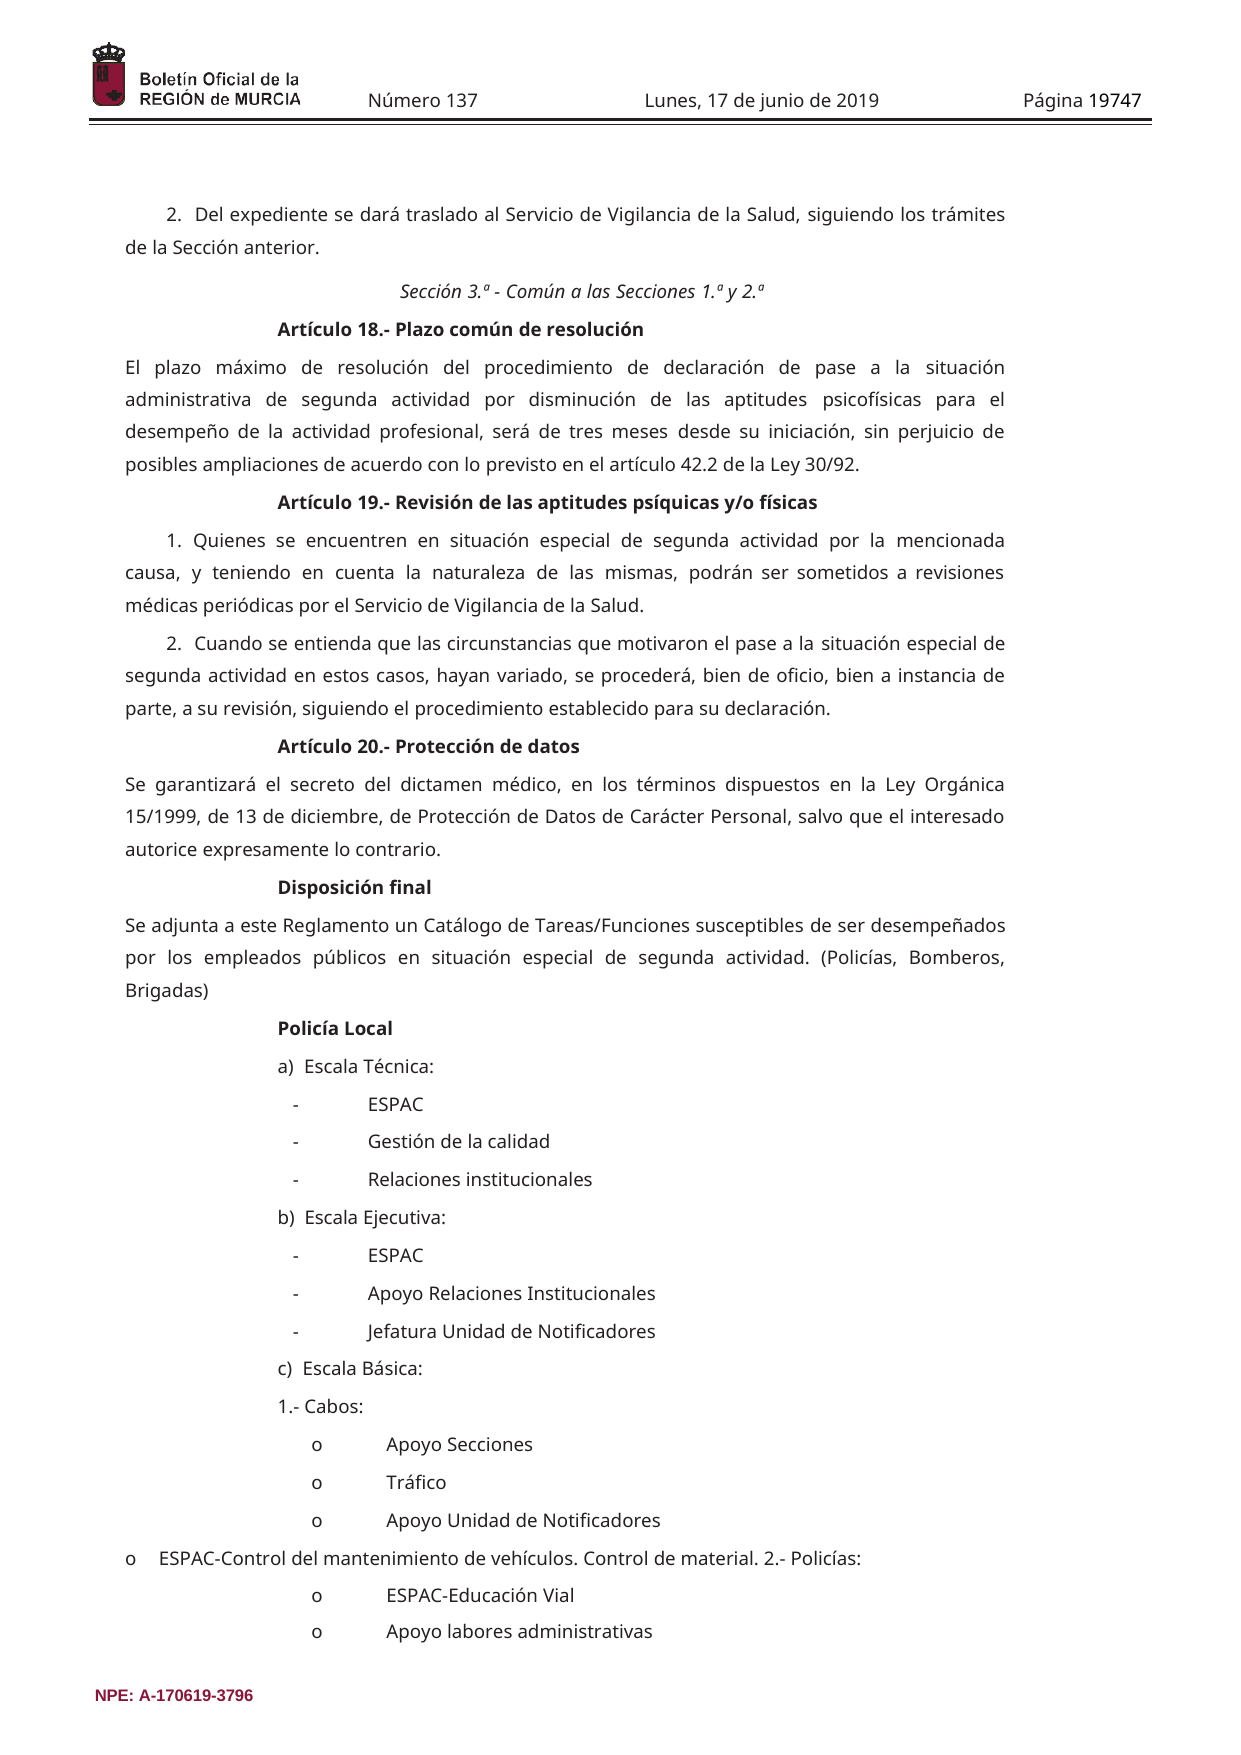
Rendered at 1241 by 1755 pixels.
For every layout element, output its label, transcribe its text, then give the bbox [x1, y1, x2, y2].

list Escala Ejecutiva: [277, 1204, 1101, 1230]
list Escala Técnica: [277, 1053, 1101, 1079]
text Se adjunta a este Reglamento un Catálogo de Tareas/Funciones susceptibles de ser desempeñados por los empleados públicos en situación especial de segunda actividad. (Policías, Bomberos, Brigadas) [125, 912, 1006, 1003]
list ESPAC-Educación Vial [311, 1584, 1101, 1607]
text 1.- Cabos: [277, 1393, 1101, 1419]
list Escala Básica: [277, 1356, 1101, 1381]
list ESPAC [293, 1091, 1101, 1117]
list Del expediente se dará traslado al Servicio de Vigilancia de la Salud, siguiendo los trámites de la Sección anterior. [125, 202, 1005, 260]
subtitle Policía Local [277, 1015, 1101, 1041]
list Apoyo Relaciones Institucionales [293, 1280, 1101, 1306]
list Apoyo Secciones [311, 1431, 1101, 1457]
subtitle Artículo 18.- Plazo común de resolución [277, 316, 1101, 342]
subtitle Artículo 20.- Protección de datos [277, 733, 1101, 759]
list Apoyo Unidad de Notificadores [311, 1507, 1101, 1532]
list ESPAC [293, 1242, 1101, 1268]
list Tráfico [311, 1469, 1101, 1495]
subtitle Disposición final [277, 874, 1101, 900]
list Relaciones institucionales [293, 1167, 1101, 1192]
list Quienes se encuentren en situación especial de segunda actividad por la mencionada causa, y teniendo en cuenta la naturaleza de las mismas, podrán ser sometidos a revisiones médicas periódicas por el Servicio de Vigilancia de la Salud. [125, 527, 1005, 618]
text Se garantizará el secreto del dictamen médico, en los términos dispuestos en la Ley Orgánica 15/1999, de 13 de diciembre, de Protección de Datos de Carácter Personal, salvo que el interesado autorice expresamente lo contrario. [125, 771, 1005, 862]
list ESPAC-Control del mantenimiento de vehículos. Control de material. 2.- Policías: [125, 1545, 958, 1570]
list Jefatura Unidad de Notificadores [293, 1318, 1101, 1343]
subtitle Artículo 19.- Revisión de las aptitudes psíquicas y/o físicas [277, 489, 1101, 515]
text El plazo máximo de resolución del procedimiento de declaración de pase a la situación administrativa de segunda actividad por disminución de las aptitudes psicofísicas para el desempeño de la actividad profesional, será de tres meses desde su iniciación, sin perjuicio de posibles ampliaciones de acuerdo con lo previsto en el artículo 42.2 de la Ley 30/92. [125, 354, 1005, 477]
list Cuando se entienda que las circunstancias que motivaron el pase a la situación especial de segunda actividad en estos casos, hayan variado, se procederá, bien de oficio, bien a instancia de parte, a su revisión, siguiendo el procedimiento establecido para su declaración. [125, 630, 1005, 721]
text Sección 3.ª - Común a las Secciones 1.ª y 2.ª [400, 278, 1101, 304]
list Apoyo labores administrativas [311, 1619, 1101, 1644]
list Gestión de la calidad [293, 1129, 1101, 1154]
